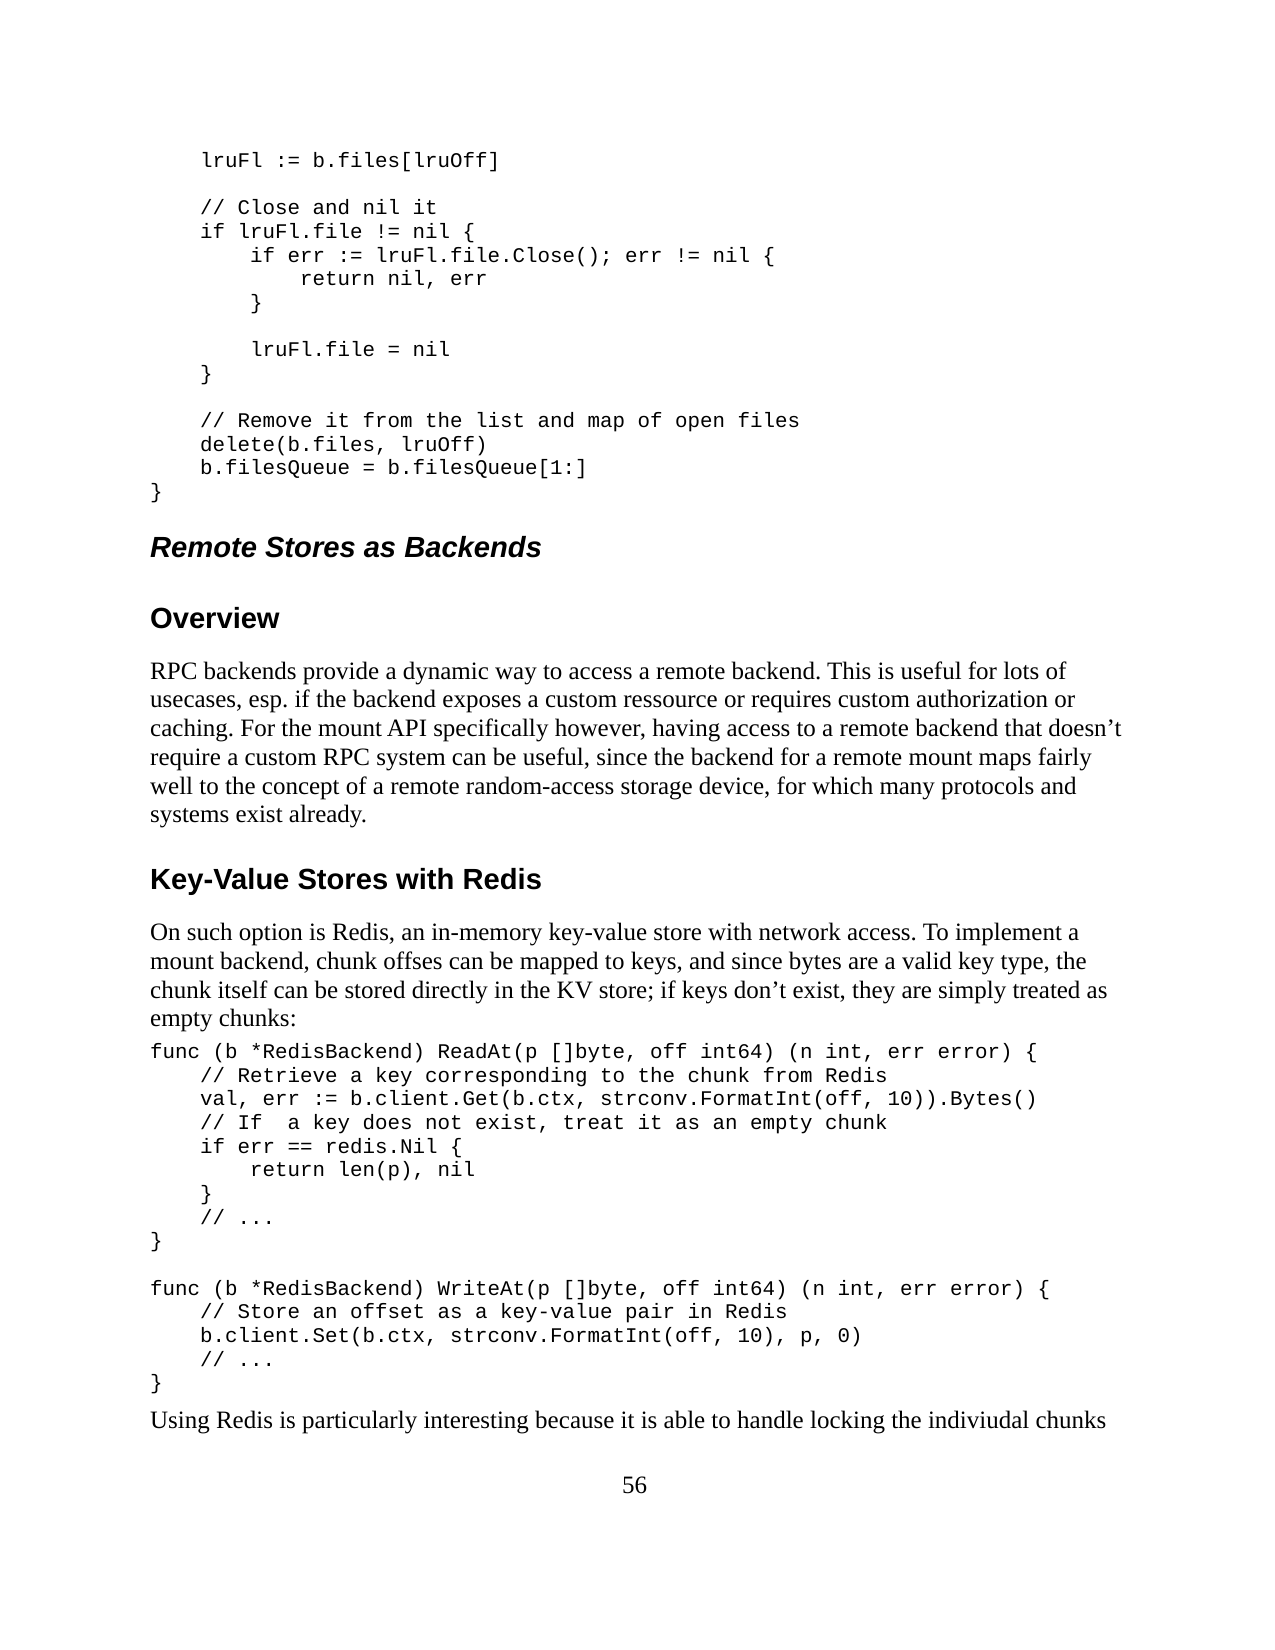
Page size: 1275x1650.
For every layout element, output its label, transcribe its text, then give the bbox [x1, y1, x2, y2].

text Using Redis is particularly interesting because it is able to handle locking the indiviudal chunks [150, 1405, 1125, 1433]
text } [150, 292, 1125, 316]
text // ... [150, 1348, 1125, 1372]
text val, err := b.client.Get(b.ctx, strconv.FormatInt(off, 10)).Bytes() [150, 1088, 1125, 1112]
text } [150, 1230, 1125, 1254]
text } [150, 1372, 1125, 1396]
text if lruFl.file != nil { [150, 221, 1125, 244]
text } [150, 481, 1125, 505]
text return len(p), nil [150, 1159, 1125, 1183]
text On such option is Redis, an in-memory key-value store with network access. To implement a mount backend, chunk offses can be mapped to keys, and since bytes are a valid key type, the chunk itself can be stored directly in the KV store; if keys don’t exist, they are simply treated as empty chunks: [150, 917, 1125, 1032]
text delete(b.files, lruOff) [150, 434, 1125, 457]
text lruFl.file = nil [150, 339, 1125, 363]
text // Store an offset as a key-value pair in Redis [150, 1301, 1125, 1325]
text if err := lruFl.file.Close(); err != nil { [150, 244, 1125, 268]
text lruFl := b.files[lruOff] [150, 150, 1125, 174]
text func (b *RedisBackend) ReadAt(p []byte, off int64) (n int, err error) { [150, 1041, 1125, 1065]
text // If a key does not exist, treat it as an empty chunk [150, 1112, 1125, 1136]
text } [150, 363, 1125, 386]
text // Retrieve a key corresponding to the chunk from Redis [150, 1065, 1125, 1088]
text } [150, 1183, 1125, 1207]
subtitle Key-Value Stores with Redis [150, 862, 1125, 896]
text b.filesQueue = b.filesQueue[1:] [150, 457, 1125, 481]
text RPC backends provide a dynamic way to access a remote backend. This is useful for lots of usecases, esp. if the backend exposes a custom ressource or requires custom authorization or caching. For the mount API specifically however, having access to a remote backend that doesn’t require a custom RPC system can be useful, since the backend for a remote mount maps fairly well to the concept of a remote random-access storage device, for which many protocols and systems exist already. [150, 656, 1125, 828]
text // Close and nil it [150, 197, 1125, 221]
text if err == redis.Nil { [150, 1136, 1125, 1159]
text func (b *RedisBackend) WriteAt(p []byte, off int64) (n int, err error) { [150, 1278, 1125, 1301]
subtitle Overview [150, 601, 1125, 634]
text b.client.Set(b.ctx, strconv.FormatInt(off, 10), p, 0) [150, 1325, 1125, 1348]
text // ... [150, 1207, 1125, 1230]
subtitle Remote Stores as Backends [150, 530, 1125, 563]
text return nil, err [150, 268, 1125, 292]
text // Remove it from the list and map of open files [150, 410, 1125, 434]
